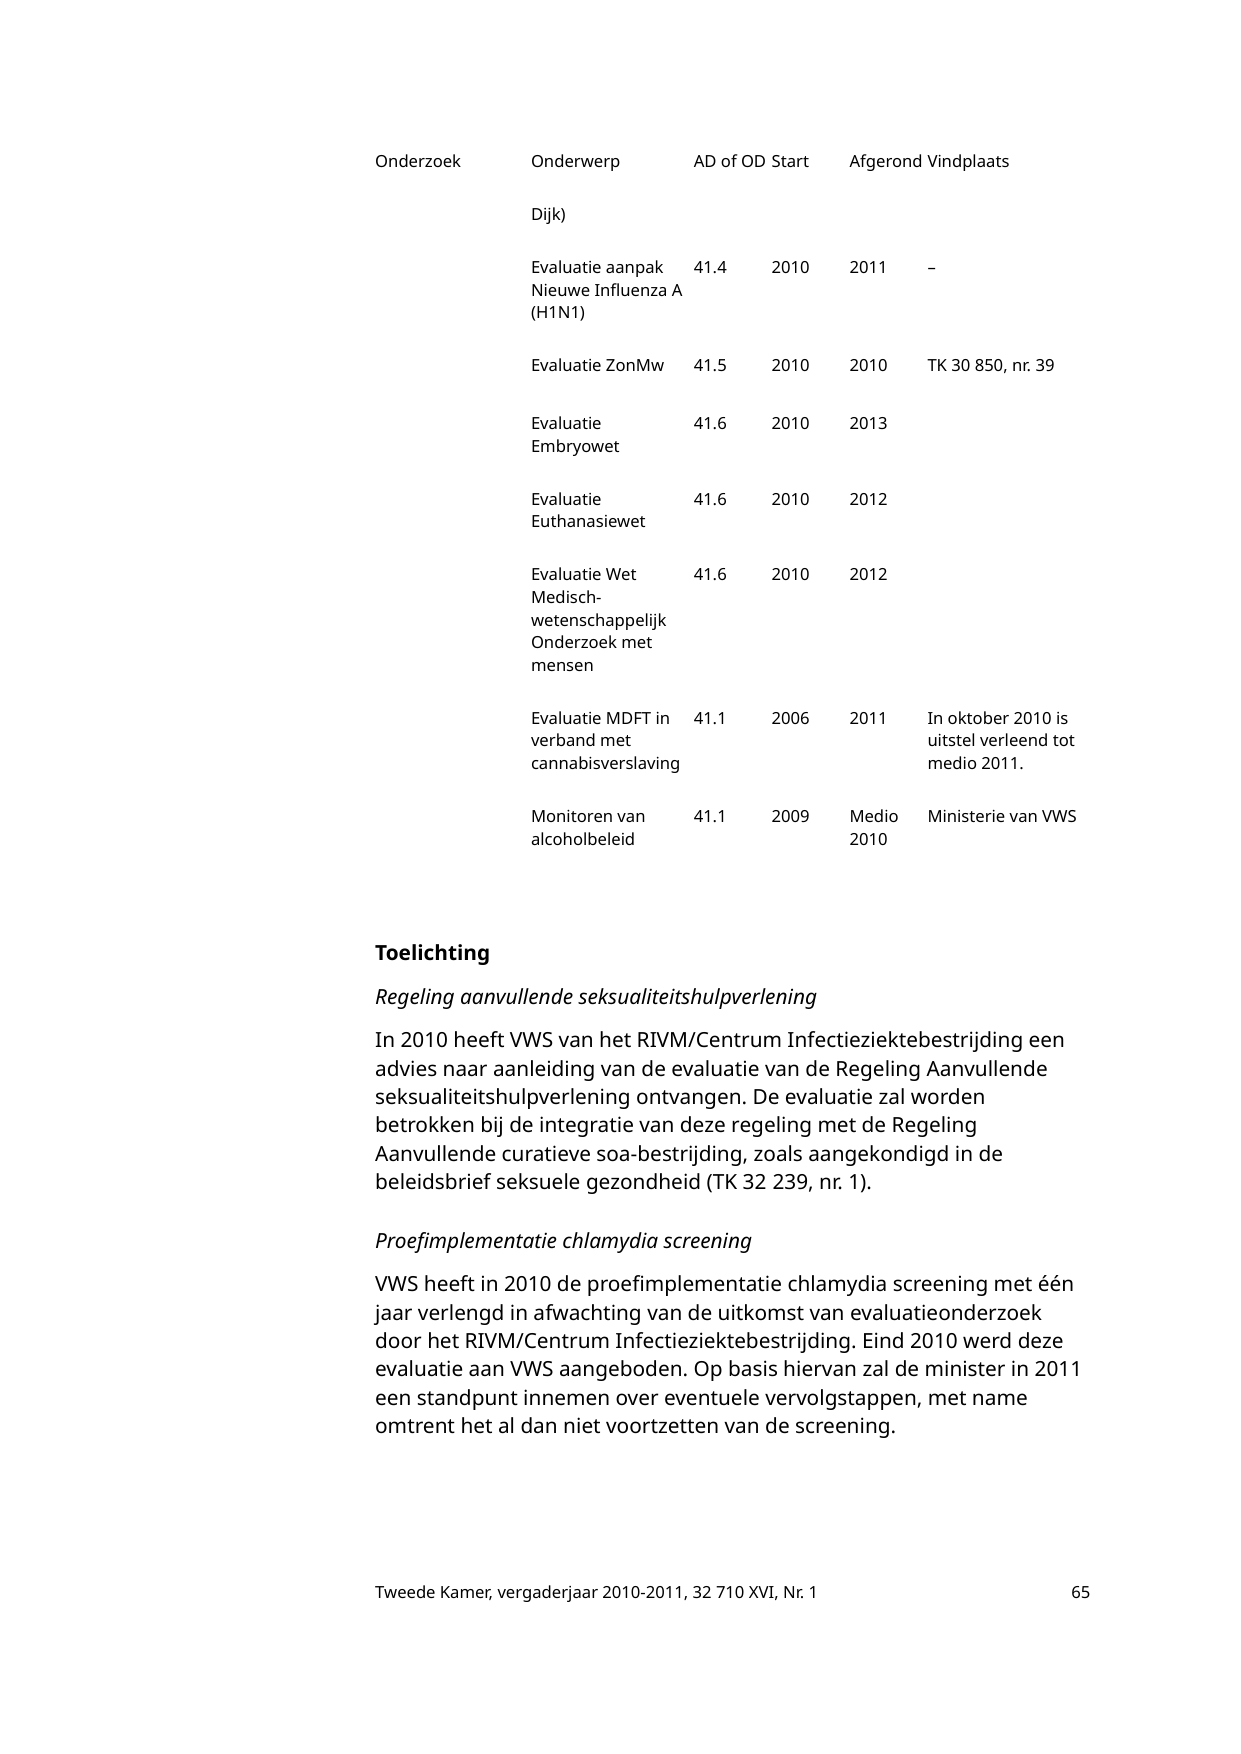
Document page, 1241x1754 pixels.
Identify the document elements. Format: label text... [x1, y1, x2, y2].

table_cell 41.6 [694, 563, 771, 706]
table_cell 2010 [771, 354, 849, 412]
table_cell 2009 [771, 805, 849, 880]
table_cell 2010 [771, 412, 849, 487]
table_cell Evaluatie Embryowet [531, 412, 693, 487]
table_header AD of OD [694, 150, 771, 203]
table_cell Evaluatie ZonMw [531, 354, 693, 412]
table_cell Ministerie van VWS [927, 805, 1090, 880]
table_cell [927, 563, 1090, 706]
table_cell 2010 [771, 488, 849, 563]
text VWS heeft in 2010 de proefimplementatie chlamydia screening met één jaar verlengd in afwachting van de uitkomst van evaluatieonderzoek door het RIVM/Centrum Infectieziektebestrijding. Eind 2010 werd deze evaluatie aan VWS aangeboden. Op basis hiervan zal de minister in 2011 een standpunt innemen over eventuele vervolgstappen, met name omtrent het al dan niet voortzetten van de screening. [375, 1269, 1090, 1440]
table_cell 41.1 [694, 706, 771, 804]
table_cell 2011 [849, 255, 927, 353]
table_cell [375, 488, 531, 563]
text Regeling aanvullende seksualiteitshulpverlening [375, 982, 1090, 1010]
table_cell Evaluatie aanpak Nieuwe Influenza A (H1N1) [531, 255, 693, 353]
table_cell Monitoren van alcoholbeleid [531, 805, 693, 880]
table_header Start [771, 150, 849, 203]
text Proefimplementatie chlamydia screening [375, 1226, 1090, 1254]
table_cell 2013 [849, 412, 927, 487]
table_cell [375, 354, 531, 412]
table_cell 41.4 [694, 255, 771, 353]
table_cell [375, 706, 531, 804]
table_cell 41.6 [694, 412, 771, 487]
table_cell Evaluatie Euthanasiewet [531, 488, 693, 563]
table_cell TK 30 850, nr. 39 [927, 354, 1090, 412]
table_cell – [927, 255, 1090, 353]
table_cell [375, 805, 531, 880]
table_cell 2010 [771, 563, 849, 706]
table_cell In oktober 2010 is uitstel verleend tot medio 2011. [927, 706, 1090, 804]
table_cell 2006 [771, 706, 849, 804]
table_cell [927, 488, 1090, 563]
table_cell Medio 2010 [849, 805, 927, 880]
table_cell Evaluatie Wet Medisch-wetenschappelijk Onderzoek met mensen [531, 563, 693, 706]
table_cell [375, 412, 531, 487]
table_cell [694, 203, 771, 255]
text Toelichting [375, 938, 1090, 967]
table_header Afgerond [849, 150, 927, 203]
table_cell Dijk) [531, 203, 693, 255]
table_cell [375, 203, 531, 255]
table_cell Evaluatie MDFT in verband met cannabisverslaving [531, 706, 693, 804]
table_cell 41.6 [694, 488, 771, 563]
table_cell 2012 [849, 488, 927, 563]
table_cell 2010 [771, 255, 849, 353]
table_cell 2012 [849, 563, 927, 706]
table_cell [375, 255, 531, 353]
table_cell 2010 [849, 354, 927, 412]
table_cell [771, 203, 849, 255]
table_header Onderwerp [531, 150, 693, 203]
table_header Vindplaats [927, 150, 1090, 203]
table_header Onderzoek [375, 150, 531, 203]
table_cell [927, 412, 1090, 487]
table_cell 2011 [849, 706, 927, 804]
table_cell 41.5 [694, 354, 771, 412]
table_cell 41.1 [694, 805, 771, 880]
text In 2010 heeft VWS van het RIVM/Centrum Infectieziektebestrijding een advies naar aanleiding van de evaluatie van de Regeling Aanvullende seksualiteitshulpverlening ontvangen. De evaluatie zal worden betrokken bij de integratie van deze regeling met de Regeling Aanvullende curatieve soa-bestrijding, zoals aangekondigd in de beleidsbrief seksuele gezondheid (TK 32 239, nr. 1). [375, 1025, 1090, 1196]
table_cell [927, 203, 1090, 255]
table_cell [375, 563, 531, 706]
table_cell [849, 203, 927, 255]
